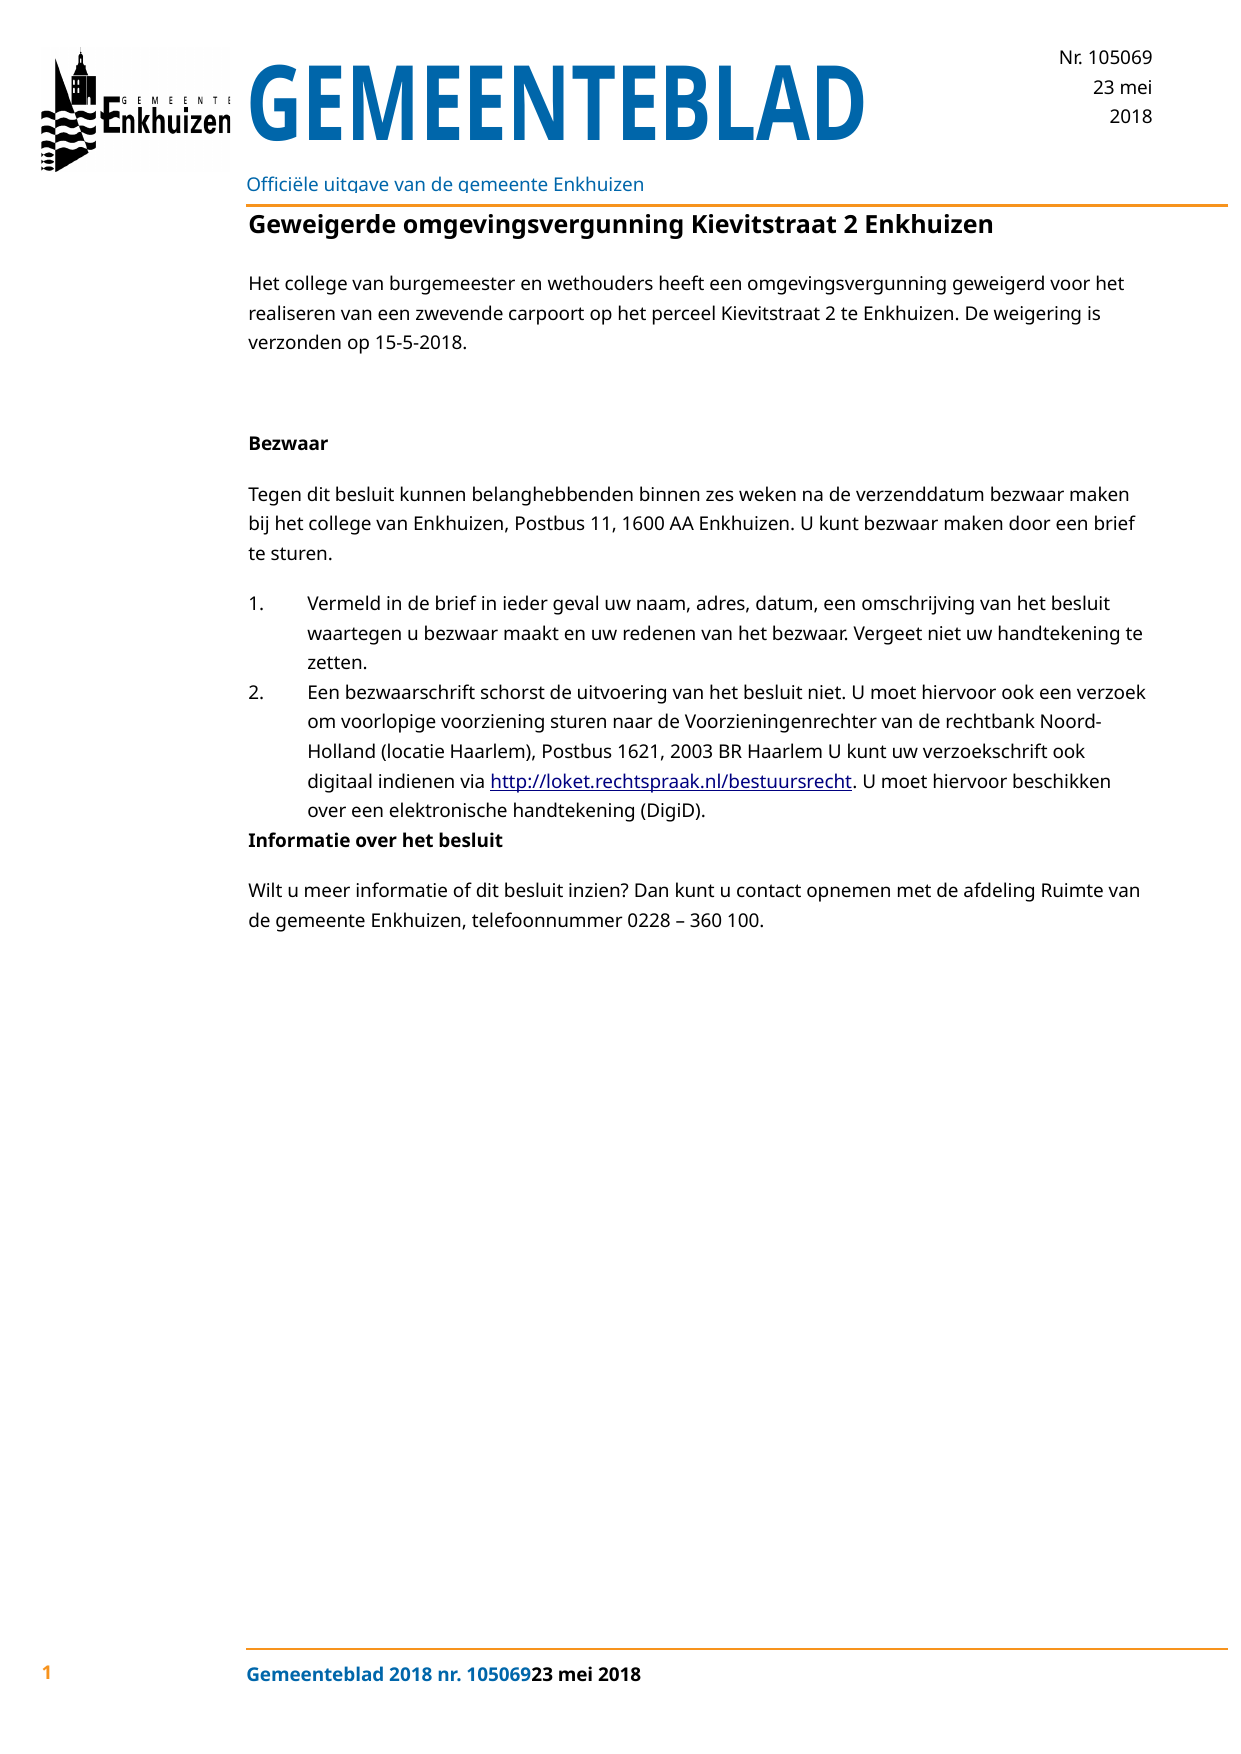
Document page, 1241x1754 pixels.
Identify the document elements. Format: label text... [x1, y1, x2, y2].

list Een bezwaarschrift schorst de uitvoering van het besluit niet. U moet hiervoor ook een verzoek om voorlopige voorziening sturen naar de Voorzieningenrechter van de rechtbank Noord-Holland (locatie Haarlem), Postbus 1621, 2003 BR Haarlem U kunt uw verzoekschrift ook digitaal indienen via http://loket.rechtspraak.nl/bestuursrecht. U moet hiervoor beschikken over een elektronische handtekening (DigiD). [248, 679, 1152, 823]
text Tegen dit besluit kunnen belanghebbenden binnen zes weken na de verzenddatum bezwaar maken bij het college van Enkhuizen, Postbus 11, 1600 AA Enkhuizen. U kunt bezwaar maken door een brief te sturen. [248, 481, 1152, 566]
text Informatie over het besluit [248, 827, 1152, 853]
list Vermeld in de brief in ieder geval uw naam, adres, datum, een omschrijving van het besluit waartegen u bezwaar maakt en uw redenen van het bezwaar. Vergeet niet uw handtekening te zetten. [248, 590, 1152, 675]
text Geweigerde omgevingsvergunning Kievitstraat 2 Enkhuizen [248, 207, 1152, 241]
text Bezwaar [248, 430, 1152, 456]
picture [41, 47, 231, 172]
text Wilt u meer informatie of dit besluit inzien? Dan kunt u contact opnemen met de afdeling Ruimte van de gemeente Enkhuizen, telefoonnummer 0228 – 360 100. [248, 877, 1152, 933]
text Het college van burgemeester en wethouders heeft een omgevingsvergunning geweigerd voor het realiseren van een zwevende carpoort op het perceel Kievitstraat 2 te Enkhuizen. De weigering is verzonden op 15-5-2018. [248, 270, 1152, 355]
